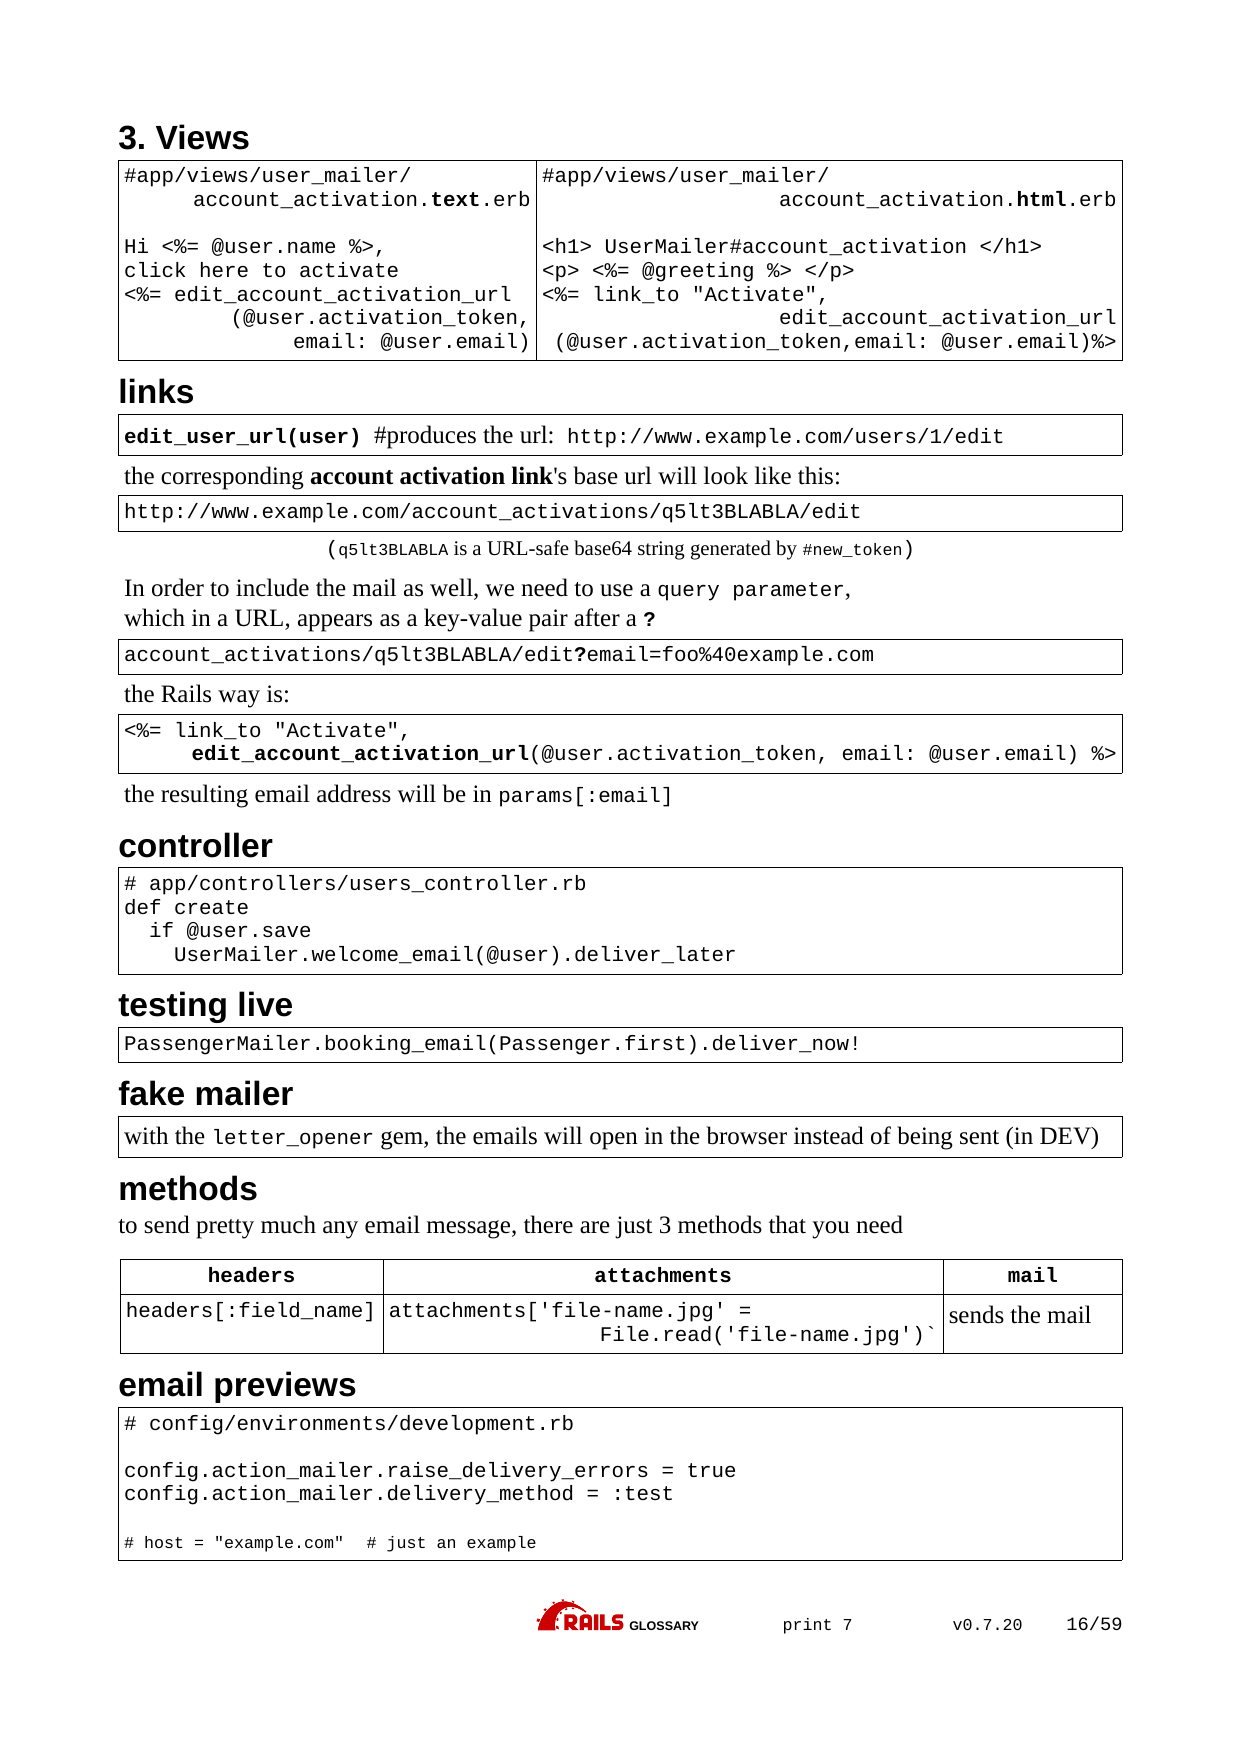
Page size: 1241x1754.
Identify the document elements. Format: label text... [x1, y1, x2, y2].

table_cell the Rails way is: [118, 675, 1122, 714]
table_header attachments [384, 1260, 943, 1294]
table_cell attachments['file-name.jpg' = File.read('file-name.jpg')` [384, 1295, 943, 1353]
subtitle testing live [118, 985, 1122, 1024]
subtitle methods [118, 1168, 1122, 1207]
subtitle fake mailer [118, 1074, 1122, 1113]
table_cell the resulting email address will be in params[:email] [118, 774, 1122, 814]
table_cell <%= link_to "Activate", edit_account_activation_url(@user.activation_token, email: @user.email) %> [119, 715, 1122, 773]
subtitle email previews [118, 1365, 1122, 1404]
table_header headers [121, 1260, 383, 1294]
table_cell (q5lt3BLABLA is a URL-safe base64 string generated by #new_token) [118, 532, 1122, 568]
table_header mail [944, 1260, 1122, 1294]
table_header #app/views/user_mailer/ account_activation.html.erb <h1> UserMailer#account_activation </h1> <p> <%= @greeting %> </p> <%= link_to "Activate", edit_account_activation_url (@user.activation_token,email: @user.email)%> [537, 161, 1122, 360]
subtitle controller [118, 826, 1122, 864]
table_cell http://www.example.com/account_activations/q5lt3BLABLA/edit [119, 496, 1122, 531]
text to send pretty much any email message, there are just 3 methods that you need [118, 1210, 1122, 1239]
table_header edit_user_url(user) #produces the url: http://www.example.com/users/1/edit [119, 415, 1122, 455]
table_header # config/environments/development.rb config.action_mailer.raise_delivery_errors = true config.action_mailer.delivery_method = :test # host = "example.com" # just an example [119, 1408, 1122, 1560]
table_cell account_activations/q5lt3BLABLA/edit?email=foo%40example.com [119, 640, 1122, 674]
table_header PassengerMailer.booking_email(Passenger.first).deliver_now! [119, 1028, 1122, 1062]
table_cell In order to include the mail as well, we need to use a query parameter, which in a URL, appears as a key-value pair after a ? [118, 568, 1122, 638]
subtitle links [118, 372, 1122, 411]
table_cell the corresponding account activation link's base url will look like this: [118, 456, 1122, 495]
subtitle 3. Views [118, 118, 1122, 157]
table_cell headers[:field_name] [121, 1295, 383, 1353]
table_header # app/controllers/users_controller.rb def create if @user.save UserMailer.welcome_email(@user).deliver_later [119, 868, 1122, 973]
table_cell sends the mail [944, 1295, 1122, 1353]
table_header with the letter_opener gem, the emails will open in the browser instead of being sent (in DEV) [119, 1117, 1122, 1157]
table_header #app/views/user_mailer/ account_activation.text.erb Hi <%= @user.name %>, click here to activate <%= edit_account_activation_url (@user.activation_token, email: @user.email) [119, 161, 536, 360]
